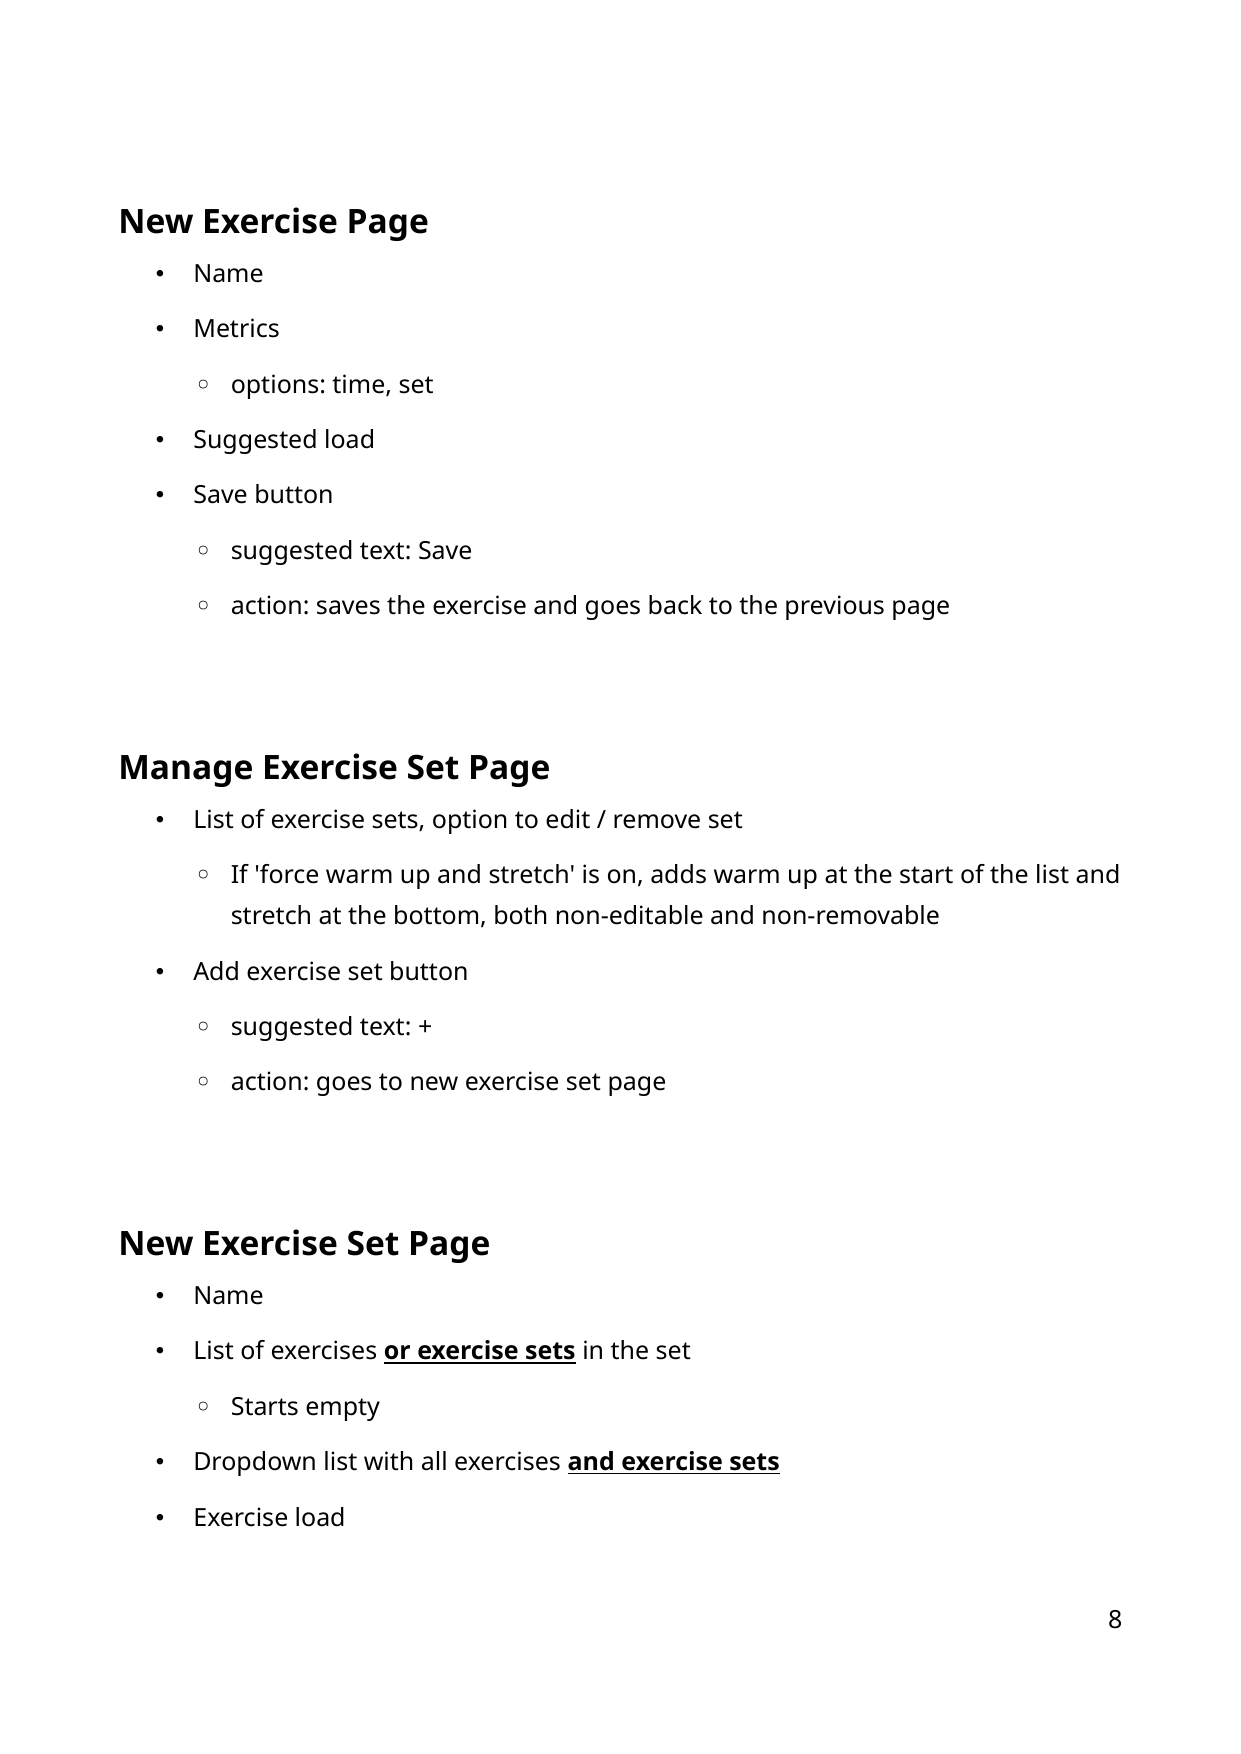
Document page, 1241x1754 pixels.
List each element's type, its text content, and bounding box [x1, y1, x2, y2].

list options: time, set [193, 366, 1122, 400]
subtitle New Exercise Set Page [118, 1219, 1122, 1265]
list Suggested load [156, 422, 1122, 456]
list Add exercise set button [156, 953, 1122, 987]
list Metrics [156, 311, 1122, 345]
list action: goes to new exercise set page [193, 1064, 1122, 1098]
subtitle New Exercise Page [118, 197, 1122, 243]
list suggested text: + [193, 1008, 1122, 1043]
list List of exercises or exercise sets in the set [156, 1333, 1122, 1367]
list Name [156, 1277, 1122, 1312]
list Starts empty [193, 1388, 1122, 1422]
list List of exercise sets, option to edit / remove set [156, 801, 1122, 836]
list suggested text: Save [193, 532, 1122, 567]
list Exercise load [156, 1499, 1122, 1533]
subtitle Manage Exercise Set Page [118, 743, 1122, 789]
list Name [156, 255, 1122, 289]
list action: saves the exercise and goes back to the previous page [193, 588, 1122, 622]
list Dropdown list with all exercises and exercise sets [156, 1444, 1122, 1478]
list Save button [156, 477, 1122, 511]
list If 'force warm up and stretch' is on, adds warm up at the start of the list and stretch at the bottom, both non-editable and non-removable [193, 857, 1122, 932]
